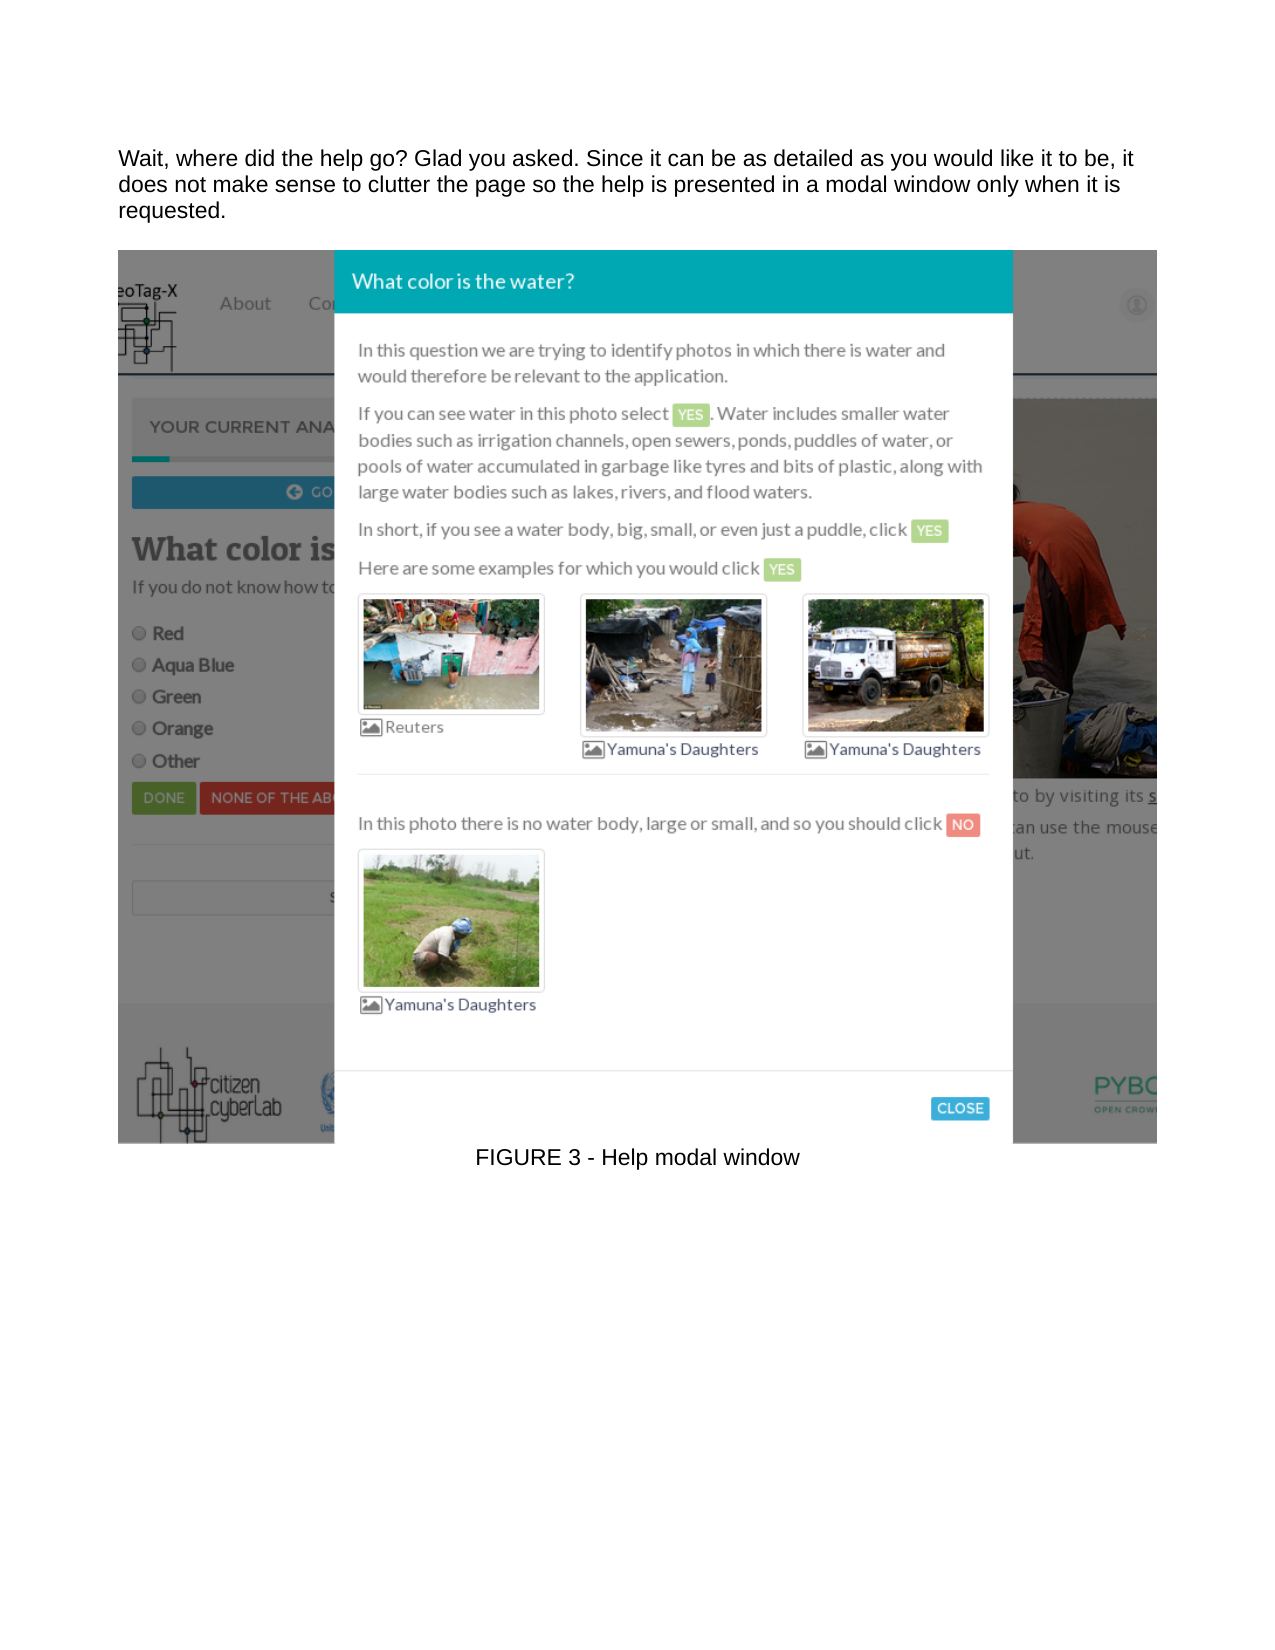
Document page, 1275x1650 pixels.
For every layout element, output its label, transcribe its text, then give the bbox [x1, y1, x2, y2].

text Wait, where did the help go? Glad you asked. Since it can be as detailed as you would like it to be, it does not make sense to clutter the page so the help is presented in a modal window only when it is requested. [118, 144, 1157, 223]
text FIGURE 3 - Help modal window [118, 1144, 1157, 1170]
picture [118, 250, 1157, 1144]
